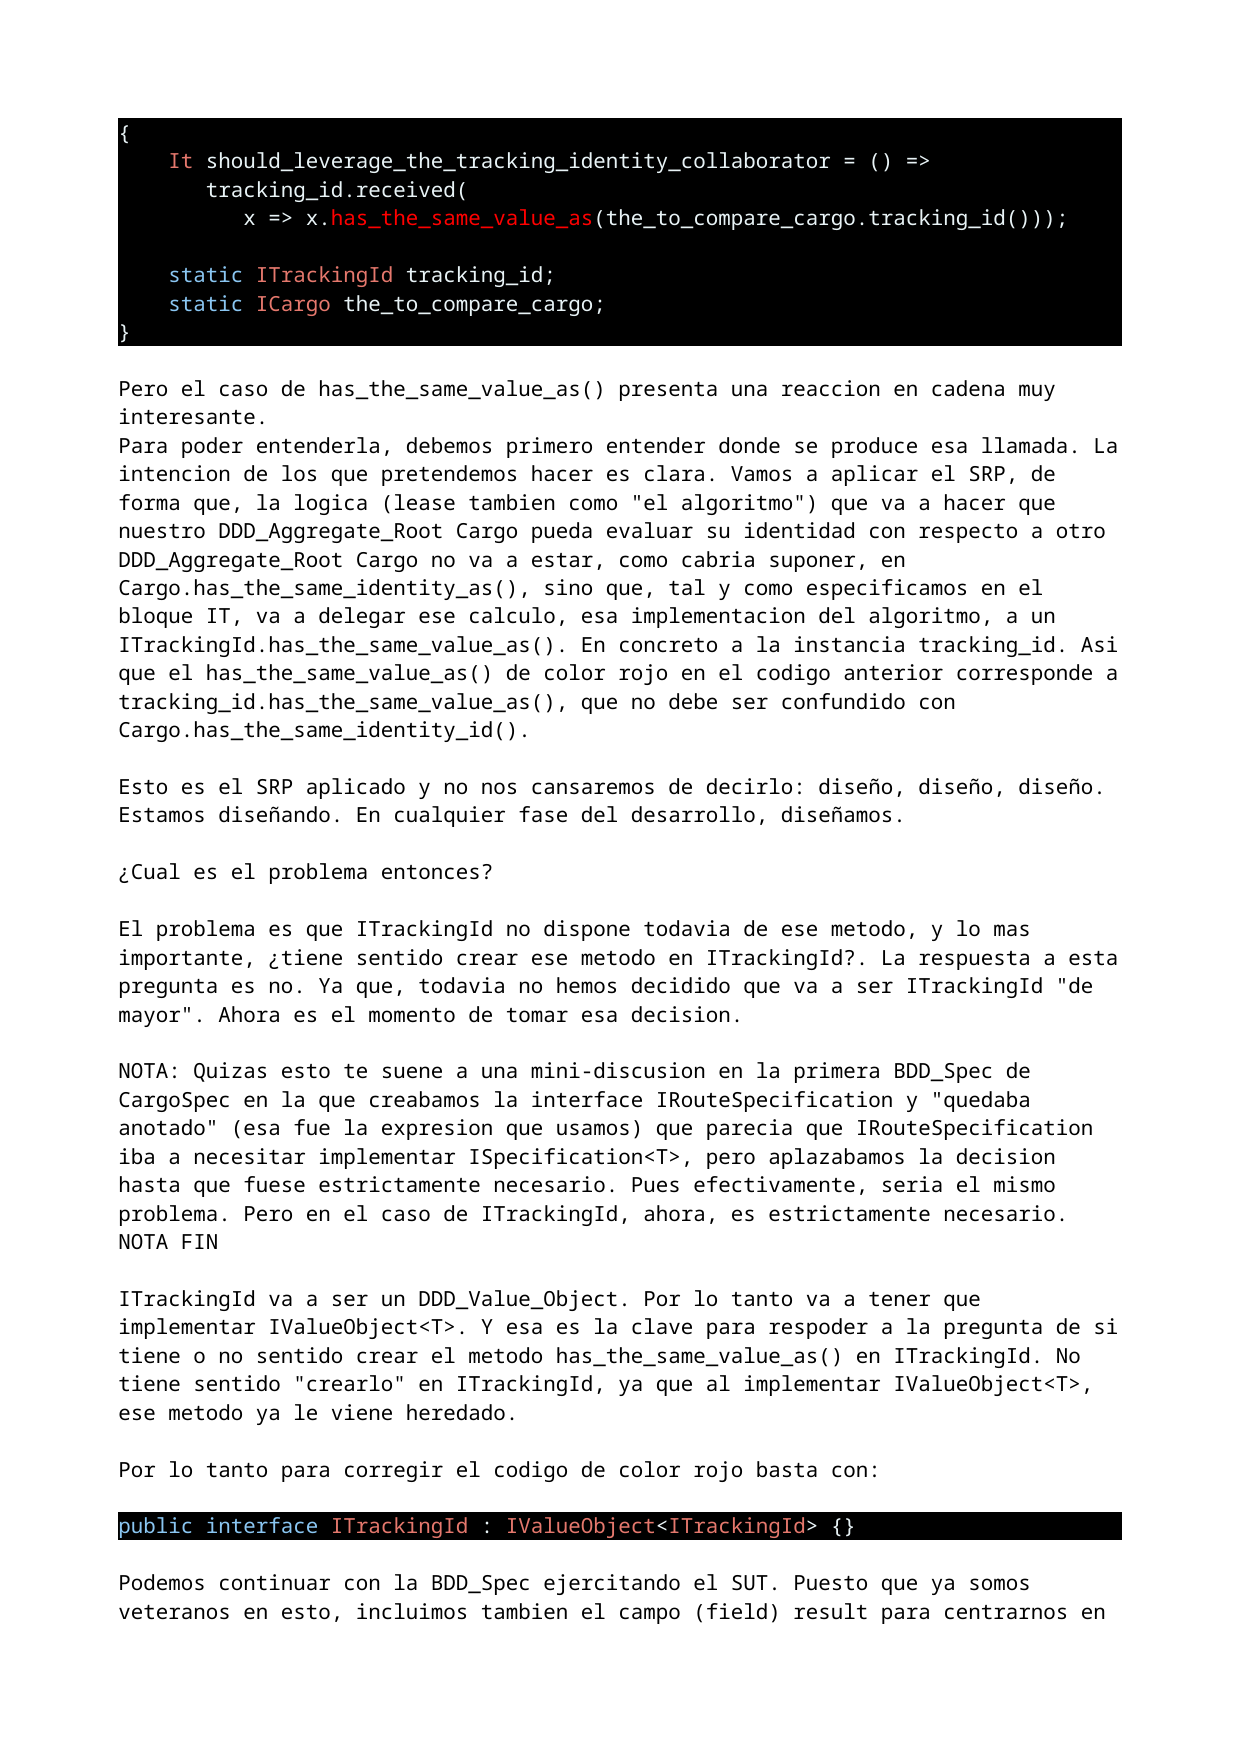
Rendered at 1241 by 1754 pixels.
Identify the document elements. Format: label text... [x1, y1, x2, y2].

text tracking_id.received( [118, 175, 1122, 203]
text } [118, 317, 1122, 346]
text Esto es el SRP aplicado y no nos cansaremos de decirlo: diseño, diseño, diseño. Estamos diseñando. En cualquier fase del desarrollo, diseñamos. [118, 772, 1122, 829]
text Pero el caso de has_the_same_value_as() presenta una reaccion en cadena muy interesante. [118, 374, 1122, 431]
text static ITrackingId tracking_id; [118, 260, 1122, 289]
text { [118, 118, 1122, 147]
text NOTA FIN [118, 1227, 1122, 1256]
text static ICargo the_to_compare_cargo; [118, 289, 1122, 317]
text Para poder entenderla, debemos primero entender donde se produce esa llamada. La intencion de los que pretendemos hacer es clara. Vamos a aplicar el SRP, de forma que, la logica (lease tambien como "el algoritmo") que va a hacer que nuestro DDD_Aggregate_Root Cargo pueda evaluar su identidad con respecto a otro DDD_Aggregate_Root Cargo no va a estar, como cabria suponer, en Cargo.has_the_same_identity_as(), sino que, tal y como especificamos en el bloque IT, va a delegar ese calculo, esa implementacion del algoritmo, a un ITrackingId.has_the_same_value_as(). En concreto a la instancia tracking_id. Asi que el has_the_same_value_as() de color rojo en el codigo anterior corresponde a tracking_id.has_the_same_value_as(), que no debe ser confundido con Cargo.has_the_same_identity_id(). [118, 431, 1122, 744]
text El problema es que ITrackingId no dispone todavia de ese metodo, y lo mas importante, ¿tiene sentido crear ese metodo en ITrackingId?. La respuesta a esta pregunta es no. Ya que, todavia no hemos decidido que va a ser ITrackingId "de mayor". Ahora es el momento de tomar esa decision. [118, 914, 1122, 1028]
text It should_leverage_the_tracking_identity_collaborator = () => [118, 147, 1122, 175]
text ¿Cual es el problema entonces? [118, 857, 1122, 886]
text ITrackingId va a ser un DDD_Value_Object. Por lo tanto va a tener que implementar IValueObject<T>. Y esa es la clave para respoder a la pregunta de si tiene o no sentido crear el metodo has_the_same_value_as() en ITrackingId. No tiene sentido "crearlo" en ITrackingId, ya que al implementar IValueObject<T>, ese metodo ya le viene heredado. [118, 1284, 1122, 1426]
text Por lo tanto para corregir el codigo de color rojo basta con: [118, 1455, 1122, 1483]
text NOTA: Quizas esto te suene a una mini-discusion en la primera BDD_Spec de CargoSpec en la que creabamos la interface IRouteSpecification y "quedaba anotado" (esa fue la expresion que usamos) que parecia que IRouteSpecification iba a necesitar implementar ISpecification<T>, pero aplazabamos la decision hasta que fuese estrictamente necesario. Pues efectivamente, seria el mismo problema. Pero en el caso de ITrackingId, ahora, es estrictamente necesario. [118, 1057, 1122, 1227]
text public interface ITrackingId : IValueObject<ITrackingId> {} [118, 1512, 1122, 1540]
text Podemos continuar con la BDD_Spec ejercitando el SUT. Puesto que ya somos veteranos en esto, incluimos tambien el campo (field) result para centrarnos en [118, 1568, 1122, 1625]
text x => x.has_the_same_value_as(the_to_compare_cargo.tracking_id())); [118, 203, 1122, 232]
